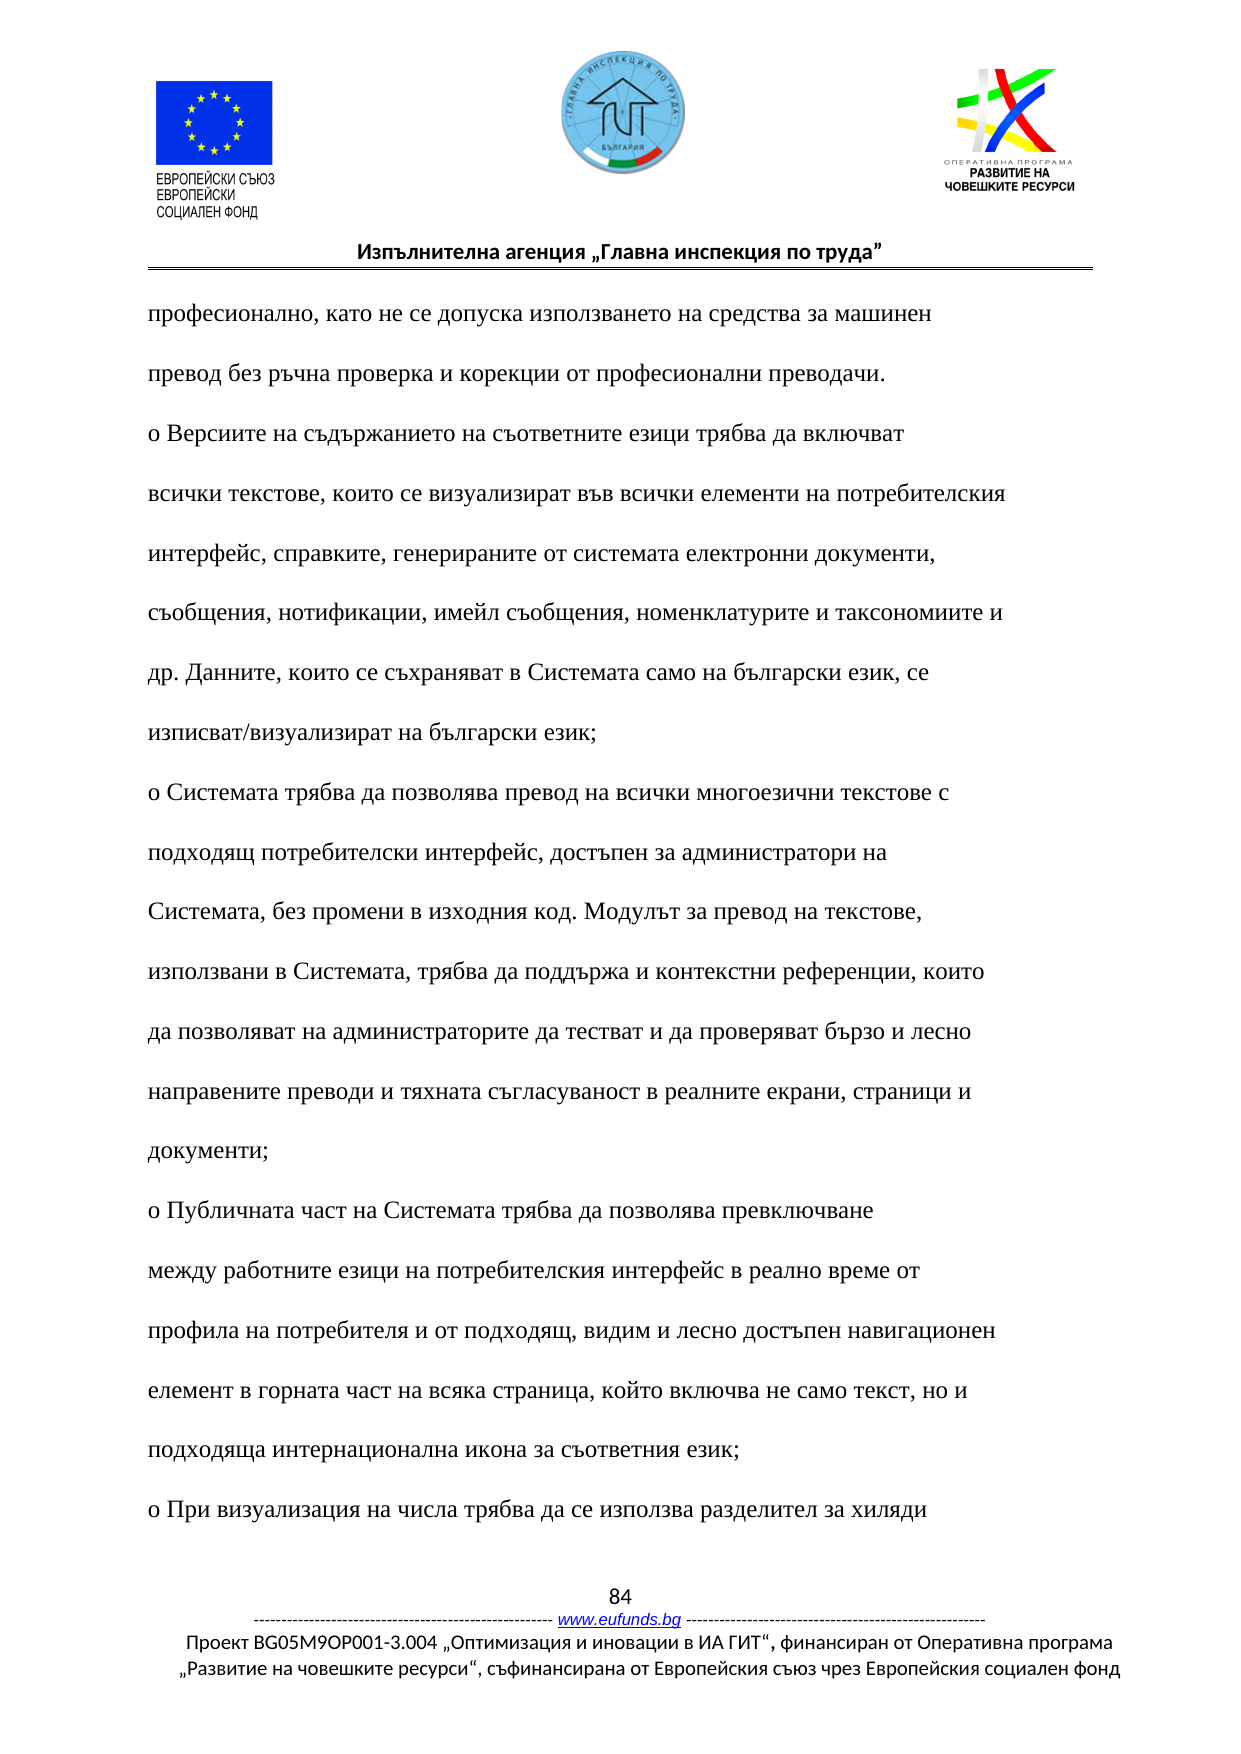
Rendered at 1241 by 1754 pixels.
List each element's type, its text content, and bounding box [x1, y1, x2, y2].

text професионално, като не се допуска използването на средства за машинен [148, 298, 1093, 327]
text изписват/визуализират на български език; [148, 717, 1093, 746]
text направените преводи и тяхната съгласуваност в реалните екрани, страници и [148, 1076, 1093, 1104]
text подходяща интернационална икона за съответния език; [148, 1434, 1093, 1463]
text Системата, без промени в изходния код. Модулът за превод на текстове, [148, 896, 1093, 925]
text елемент в горната част на всяка страница, който включва не само текст, но и [148, 1375, 1093, 1403]
text o Системата трябва да позволява превод на всички многоезични текстове с [148, 777, 1093, 806]
text използвани в Системата, трябва да поддържа и контекстни референции, които [148, 956, 1093, 985]
text o При визуализация на числа трябва да се използва разделител за хиляди [148, 1494, 1093, 1523]
text всички текстове, които се визуализират във всички елементи на потребителския [148, 478, 1093, 507]
text профила на потребителя и от подходящ, видим и лесно достъпен навигационен [148, 1315, 1093, 1344]
text o Публичната част на Системата трябва да позволява превключване [148, 1195, 1093, 1224]
text документи; [148, 1136, 1093, 1164]
text o Версиите на съдържанието на съответните езици трябва да включват [148, 418, 1093, 447]
text интерфейс, справките, генерираните от системата електронни документи, [148, 538, 1093, 566]
text между работните езици на потребителския интерфейс в реално време от [148, 1255, 1093, 1284]
text съобщения, нотификации, имейл съобщения, номенклатурите и таксономиите и [148, 597, 1093, 626]
text др. Данните, които се съхраняват в Системата само на български език, се [148, 657, 1093, 686]
text подходящ потребителски интерфейс, достъпен за администратори на [148, 837, 1093, 865]
text да позволяват на администраторите да тестват и да проверяват бързо и лесно [148, 1016, 1093, 1045]
text превод без ръчна проверка и корекции от професионални преводачи. [148, 358, 1093, 387]
